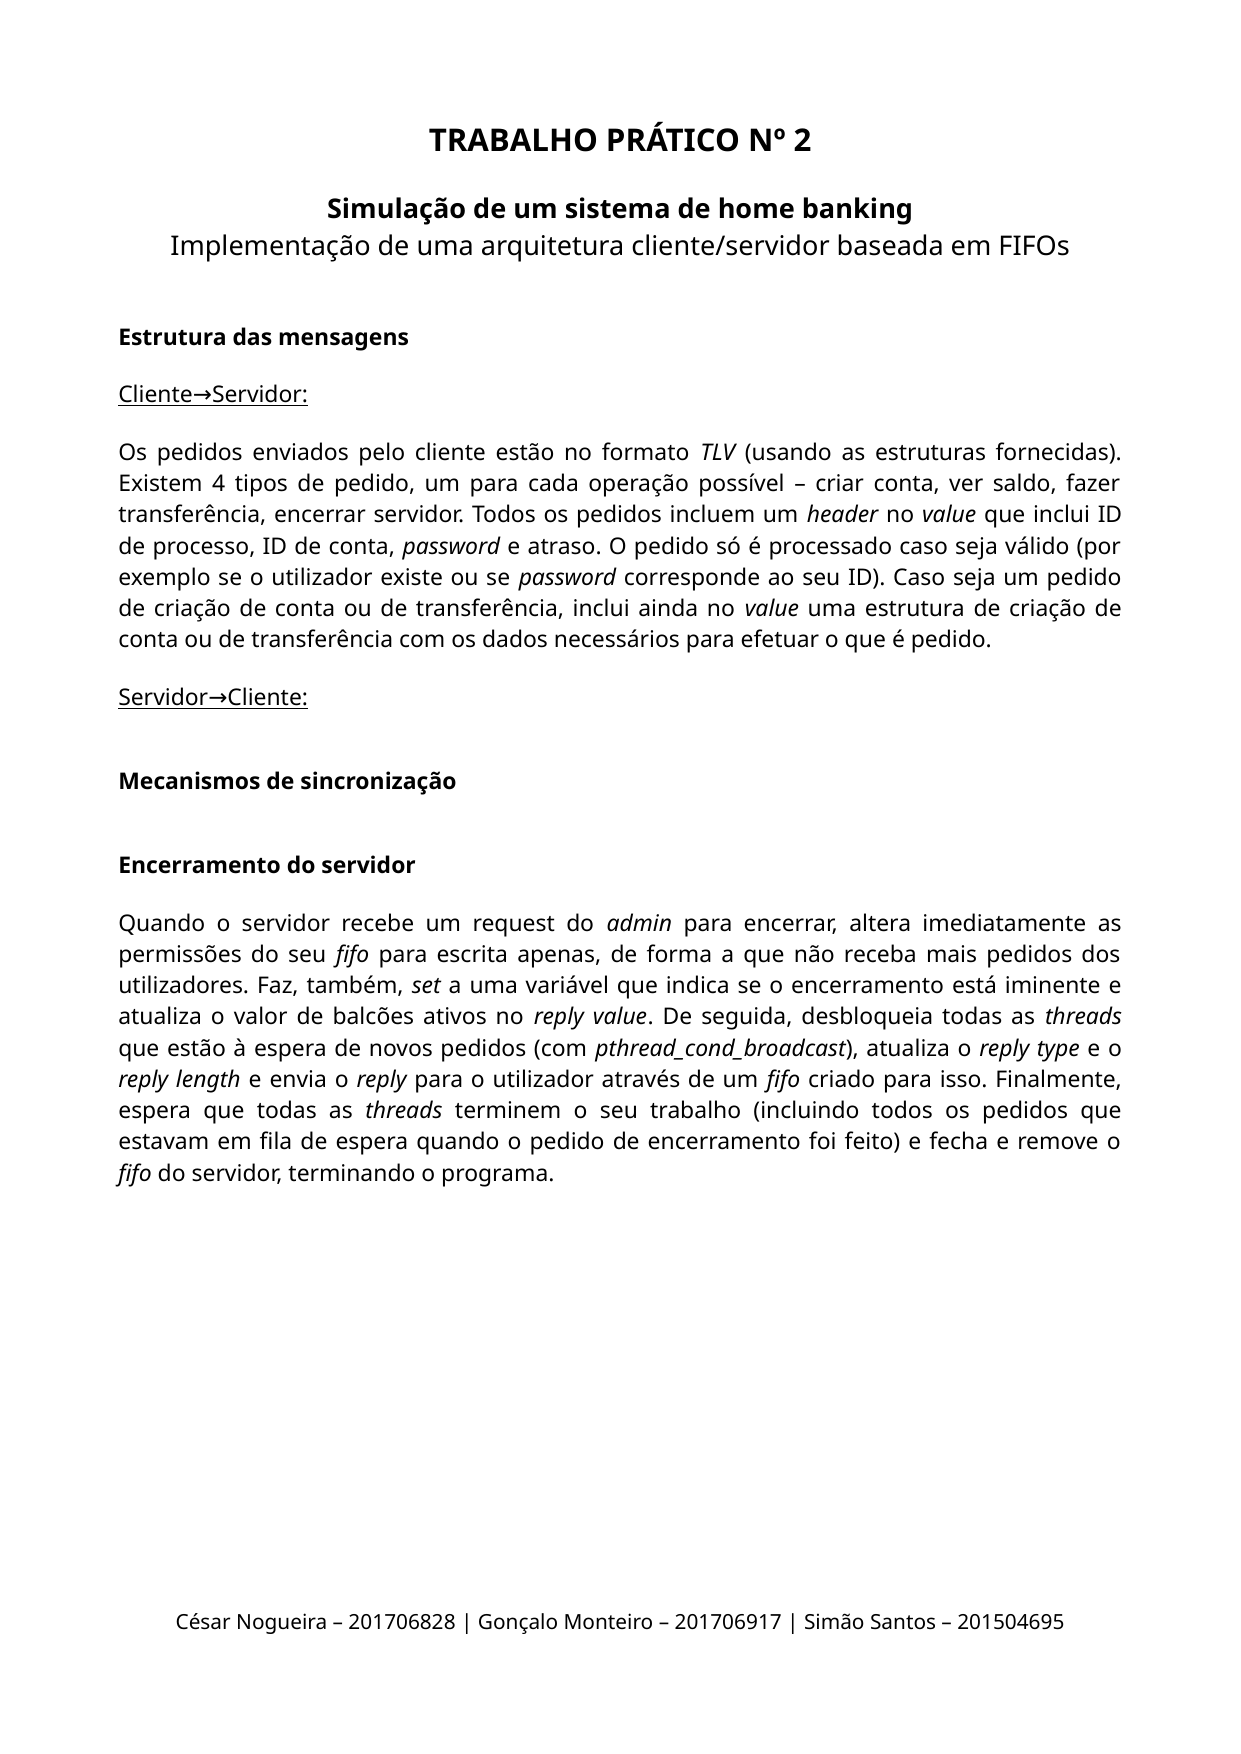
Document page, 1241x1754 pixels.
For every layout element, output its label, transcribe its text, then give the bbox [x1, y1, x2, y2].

text Quando o servidor recebe um request do admin para encerrar, altera imediatamente as permissões do seu fifo para escrita apenas, de forma a que não receba mais pedidos dos utilizadores. Faz, também, set a uma variável que indica se o encerramento está iminente e atualiza o valor de balcões ativos no reply value. De seguida, desbloqueia todas as threads que estão à espera de novos pedidos (com pthread_cond_broadcast), atualiza o reply type e o reply length e envia o reply para o utilizador através de um fifo criado para isso. Finalmente, espera que todas as threads terminem o seu trabalho (incluindo todos os pedidos que estavam em fila de espera quando o pedido de encerramento foi feito) e fecha e remove o fifo do servidor, terminando o programa. [118, 907, 1122, 1188]
text Estrutura das mensagens [118, 321, 1122, 352]
text TRABALHO PRÁTICO Nº 2 [118, 118, 1122, 161]
text Implementação de uma arquitetura cliente/servidor baseada em FIFOs [118, 226, 1122, 263]
text Os pedidos enviados pelo cliente estão no formato TLV (usando as estruturas fornecidas). Existem 4 tipos de pedido, um para cada operação possível – criar conta, ver saldo, fazer transferência, encerrar servidor. Todos os pedidos incluem um header no value que inclui ID de processo, ID de conta, password e atraso. O pedido só é processado caso seja válido (por exemplo se o utilizador existe ou se password corresponde ao seu ID). Caso seja um pedido de criação de conta ou de transferência, inclui ainda no value uma estrutura de criação de conta ou de transferência com os dados necessários para efetuar o que é pedido. [118, 436, 1122, 655]
text Simulação de um sistema de home banking [118, 189, 1122, 226]
text Mecanismos de sincronização [118, 765, 1122, 796]
text Servidor→Cliente: [118, 681, 1122, 712]
text Encerramento do servidor [118, 849, 1122, 880]
text Cliente→Servidor: [118, 378, 1122, 409]
